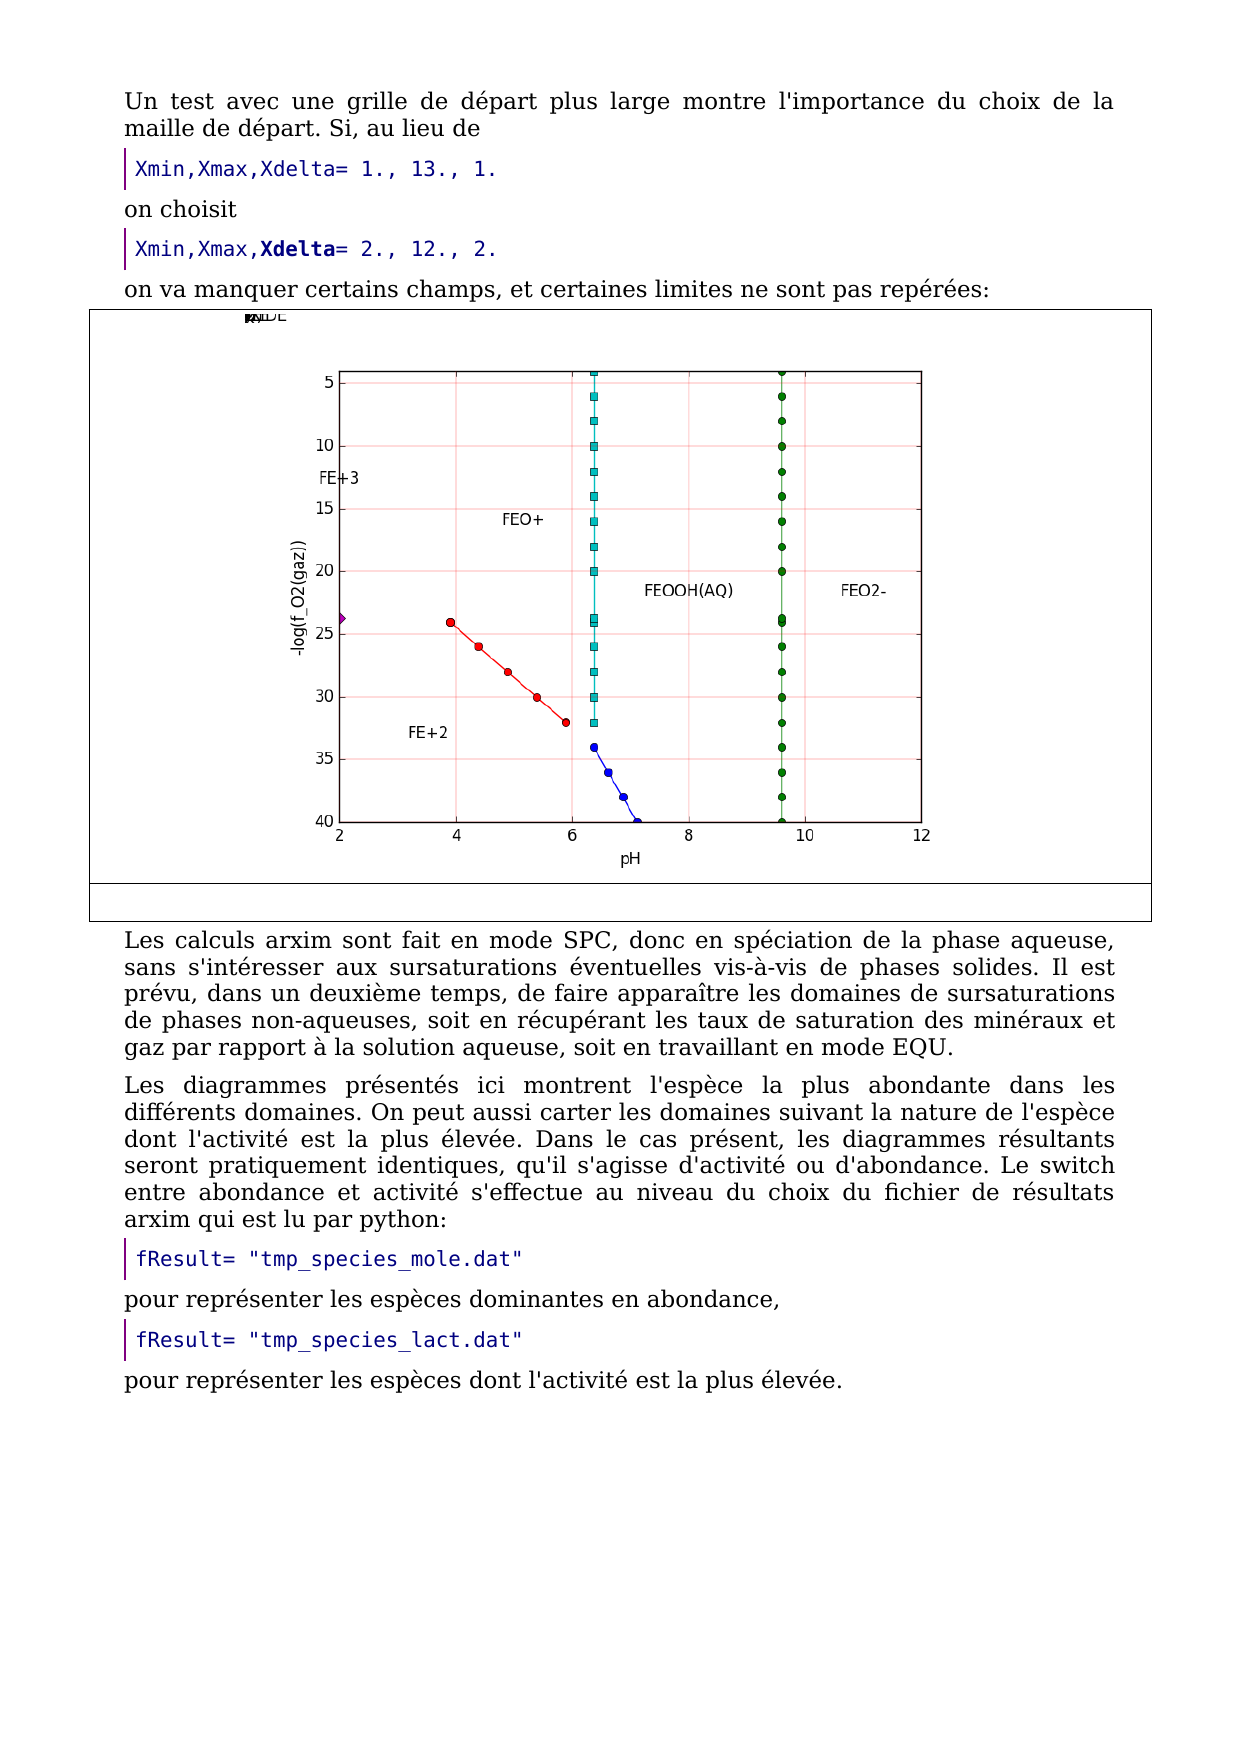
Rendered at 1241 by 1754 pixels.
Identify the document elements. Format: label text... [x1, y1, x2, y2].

text Les calculs arxim sont fait en mode SPC, donc en spéciation de la phase aqueuse, sans s'intéresser aux sursaturations éventuelles vis-à-vis de phases solides. Il est prévu, dans un deuxième temps, de faire apparaître les domaines de sursaturations de phases non-aqueuses, soit en récupérant les taux de saturation des minéraux et gaz par rapport à la solution aqueuse, soit en travaillant en mode EQU. [124, 927, 1116, 1061]
text pour représenter les espèces dont l'activité est la plus élevée. [124, 1367, 1116, 1393]
text Un test avec une grille de départ plus large montre l'importance du choix de la maille de départ. Si, au lieu de [124, 88, 1116, 142]
text Les diagrammes présentés ici montrent l'espèce la plus abondante dans les différents domaines. On peut aussi carter les domaines suivant la nature de l'espèce dont l'activité est la plus élevée. Dans le cas présent, les diagrammes résultants seront pratiquement identiques, qu'il s'agisse d'activité ou d'abondance. Le switch entre abondance et activité s'effectue au niveau du choix du fichier de résultats arxim qui est lu par python: [124, 1072, 1116, 1232]
text fResult= "tmp_species_lact.dat" [126, 1319, 1116, 1361]
text pour représenter les espèces dominantes en abondance, [124, 1286, 1116, 1313]
text on choisit [124, 196, 1116, 222]
picture [245, 314, 995, 878]
table_header [90, 310, 1151, 883]
text on va manquer certains champs, et certaines limites ne sont pas repérées: [124, 276, 1116, 303]
text Xmin,Xmax,Xdelta= 2., 12., 2. [126, 228, 1116, 270]
text fResult= "tmp_species_mole.dat" [126, 1238, 1116, 1280]
table_cell [90, 884, 1151, 921]
text Xmin,Xmax,Xdelta= 1., 13., 1. [126, 148, 1116, 190]
